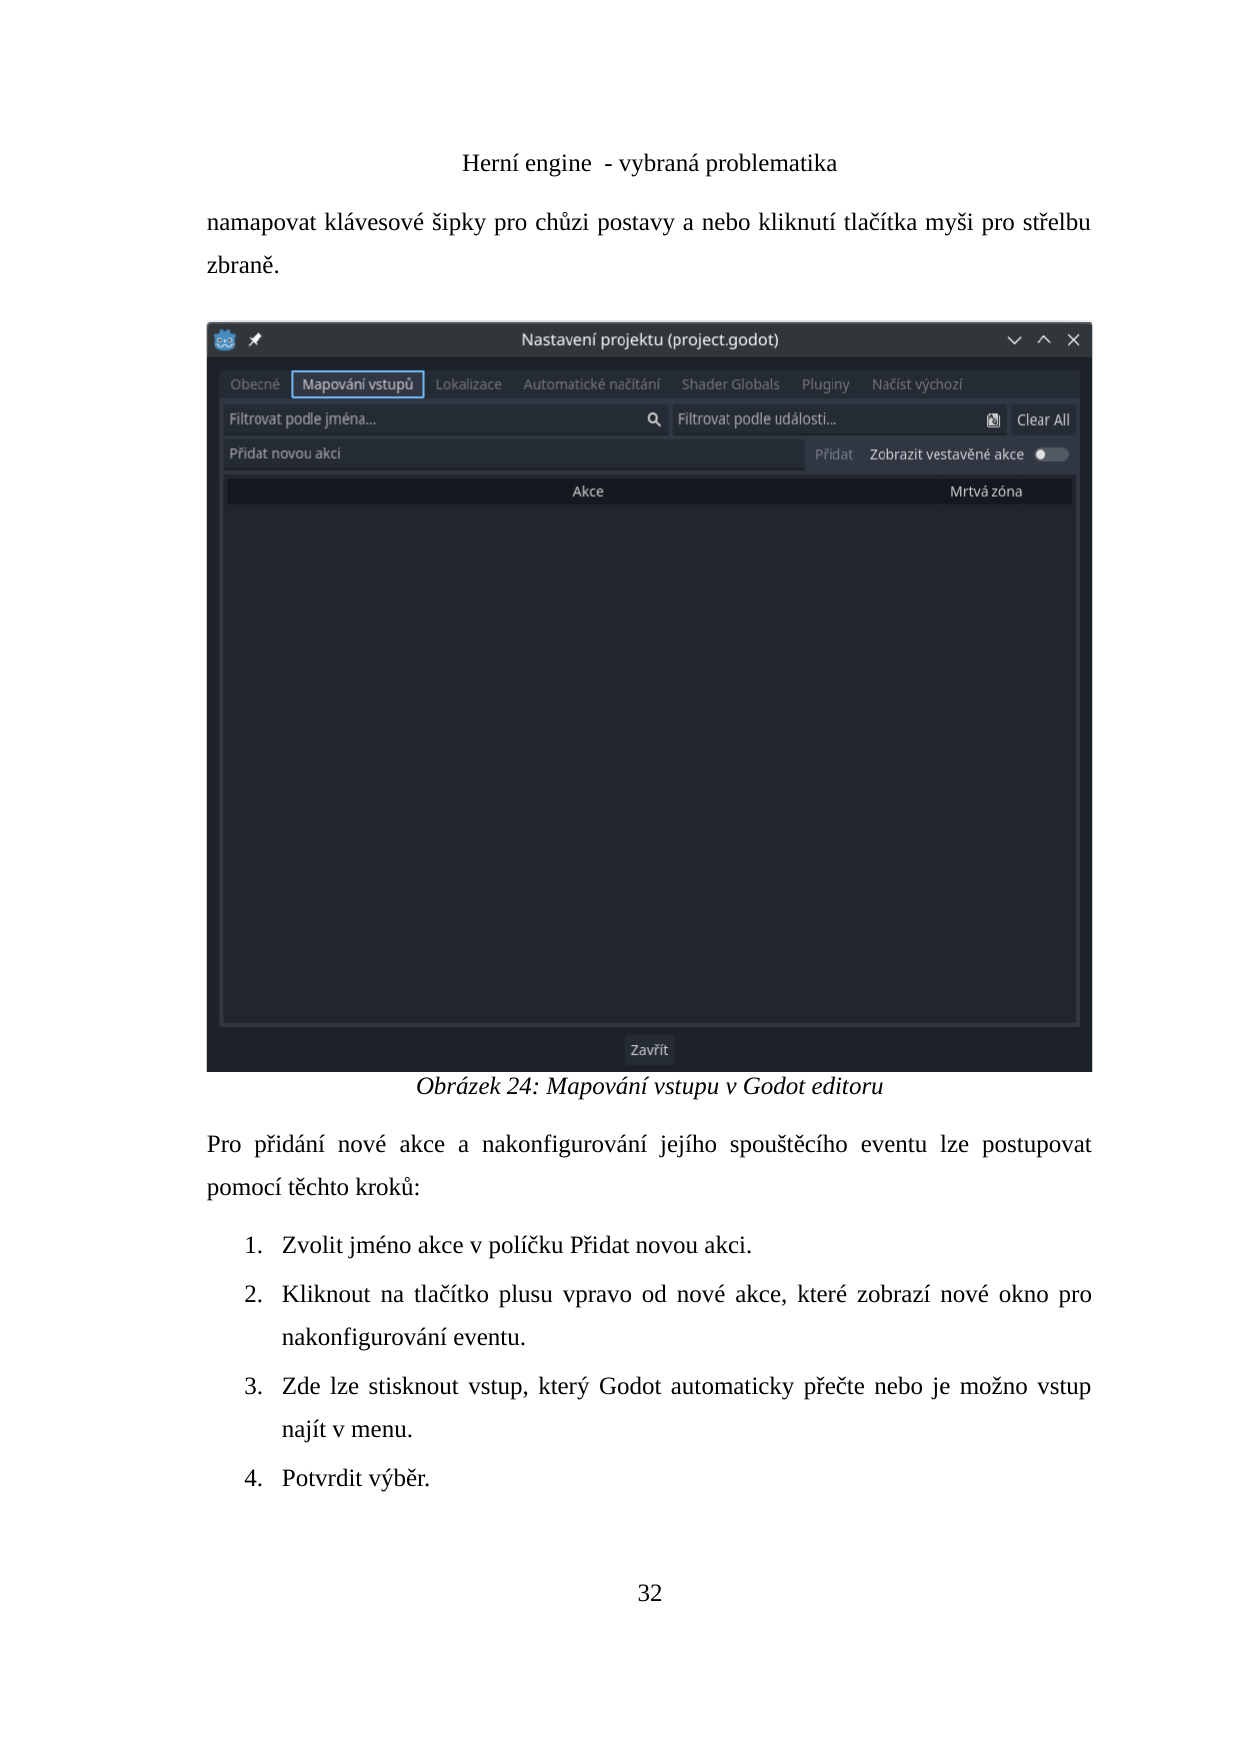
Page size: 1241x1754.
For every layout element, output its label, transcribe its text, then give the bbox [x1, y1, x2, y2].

list Zvolit jméno akce v políčku Přidat novou akci. [244, 1230, 1093, 1258]
list Zde lze stisknout vstup, který Godot automaticky přečte nebo je možno vstup najít v menu. [244, 1371, 1093, 1443]
text Obrázek 24: Mapování vstupu v Godot editoru [207, 1072, 1093, 1100]
picture [206, 320, 1093, 1072]
list Kliknout na tlačítko plusu vpravo od nové akce, které zobrazí nové okno pro nakonfigurování eventu. [244, 1279, 1093, 1351]
text namapovat klávesové šipky pro chůzi postavy a nebo kliknutí tlačítka myši pro střelbu zbraně. [207, 207, 1093, 278]
list Potvrdit výběr. [244, 1463, 1093, 1492]
text Pro přidání nové akce a nakonfigurování jejího spouštěcího eventu lze postupovat pomocí těchto kroků: [207, 1129, 1093, 1201]
